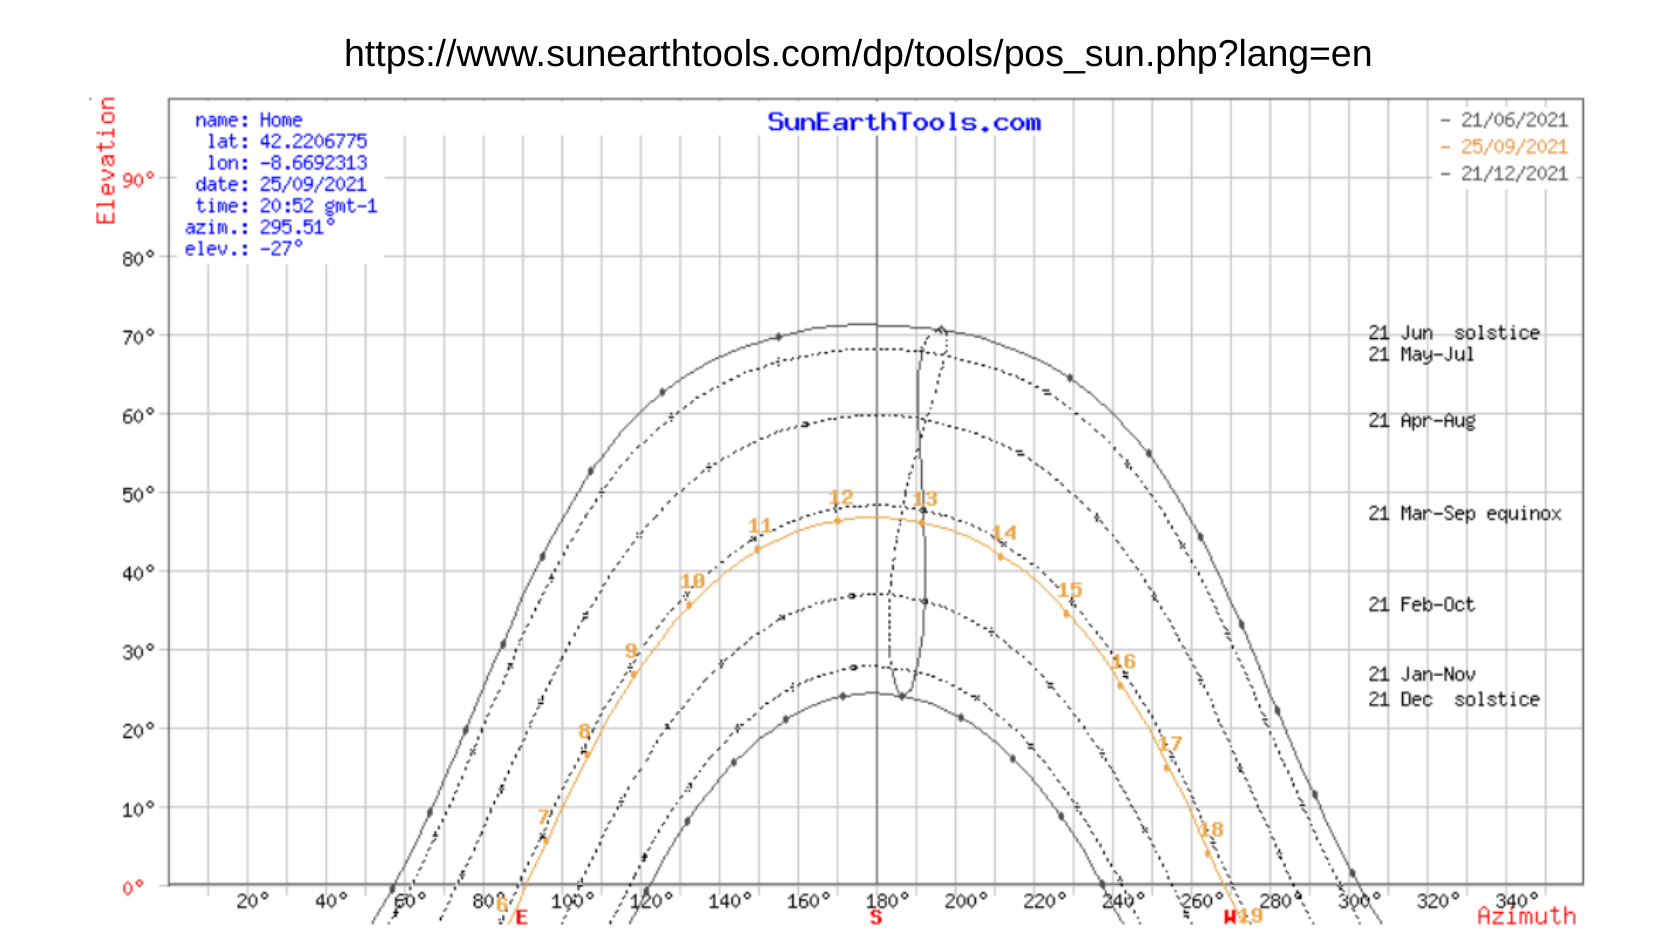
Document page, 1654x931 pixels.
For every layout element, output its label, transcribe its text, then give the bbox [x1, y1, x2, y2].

picture [88, 61, 1600, 931]
text_box https://www.sunearthtools.com/dp/tools/pos_sun.php?lang=en [329, 24, 1388, 82]
